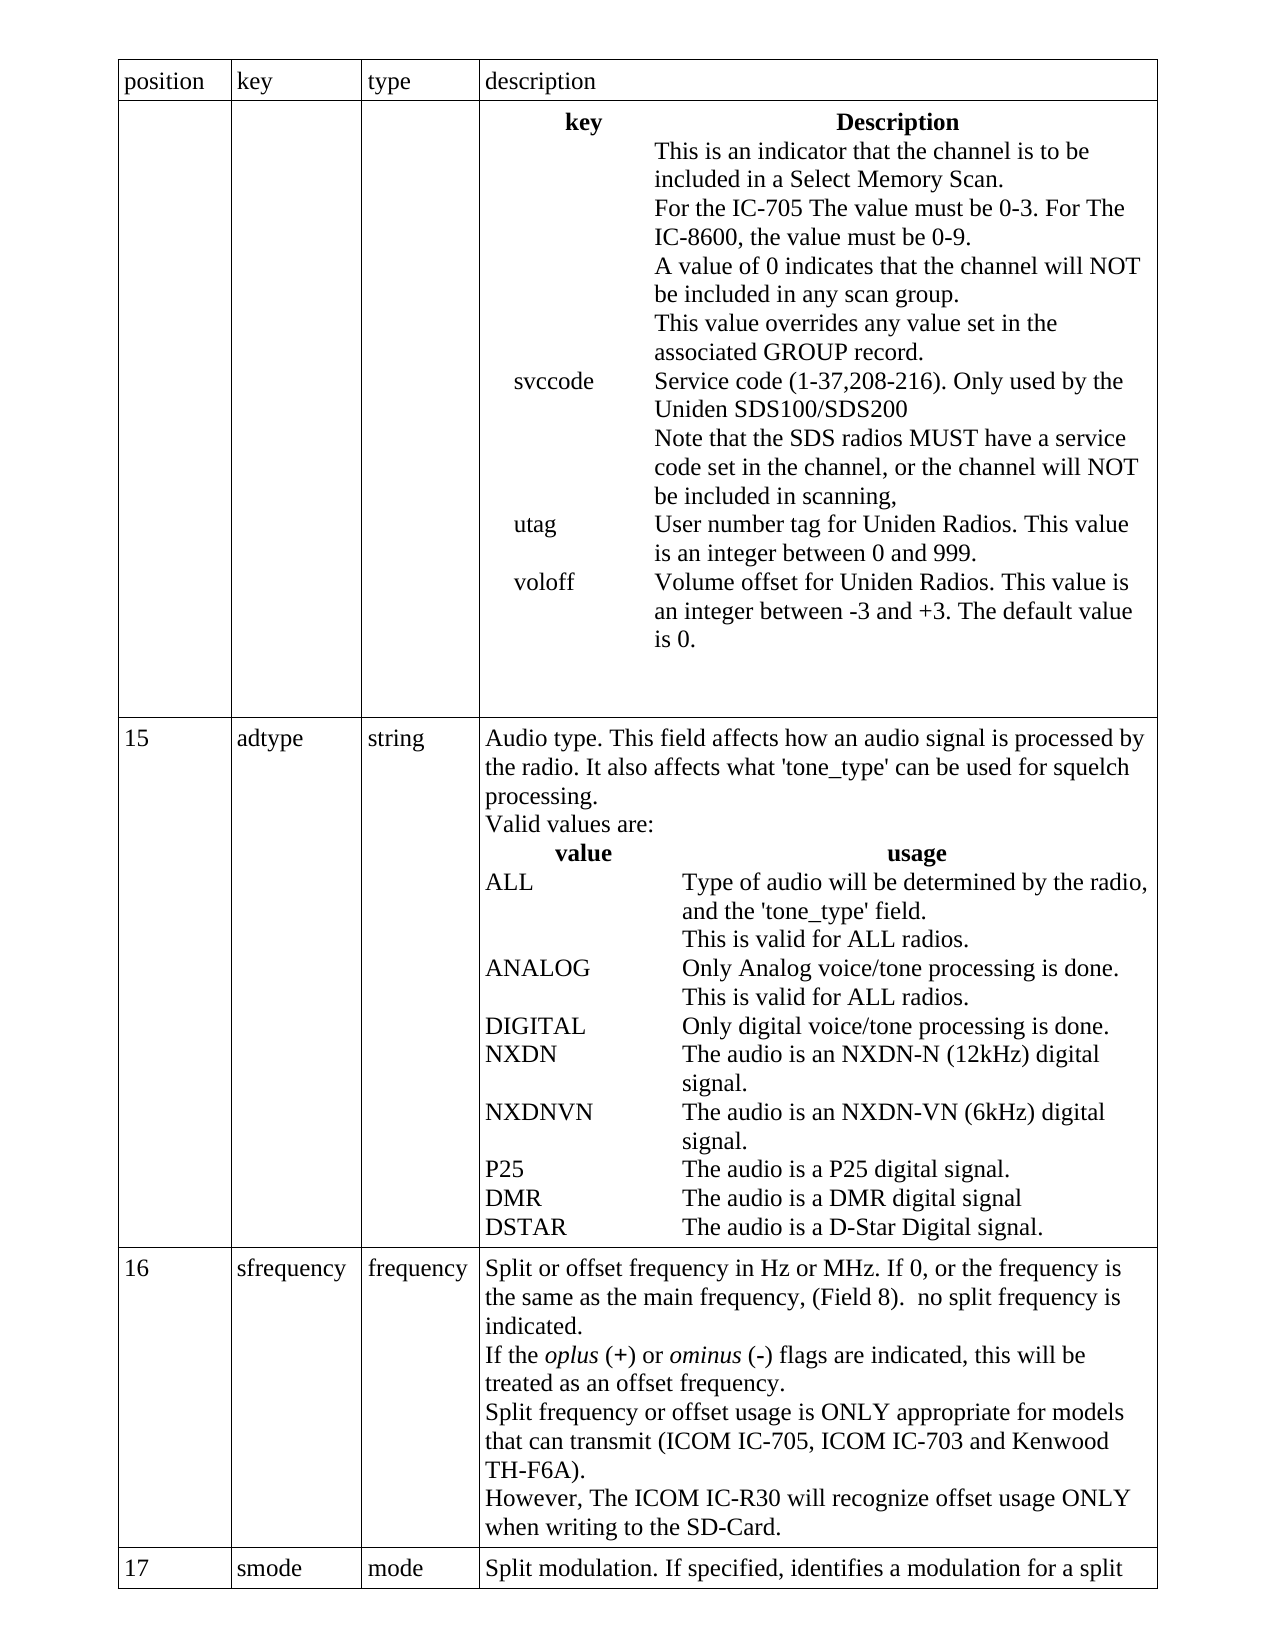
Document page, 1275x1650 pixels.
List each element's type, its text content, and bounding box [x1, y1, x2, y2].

table_cell [232, 101, 361, 717]
table_cell NXDNVN [485, 1097, 682, 1154]
table_cell [119, 101, 231, 717]
table_cell Type of audio will be determined by the radio, and the 'tone_type' field. This is valid for ALL radios. [682, 867, 1152, 953]
table_cell Split modulation. If specified, identifies a modulation for a split [480, 1548, 1157, 1588]
table_header position [119, 60, 231, 100]
table_cell User number tag for Uniden Radios. This value is an integer between 0 and 999. [654, 510, 1142, 567]
table_cell The audio is a P25 digital signal. [682, 1155, 1152, 1183]
table_cell 16 [119, 1248, 231, 1547]
table_cell Service code (1-37,208-216). Only used by the Uniden SDS100/SDS200 Note that the SDS radios MUST have a service code set in the channel, or the channel will NOT be included in scanning, [654, 366, 1142, 509]
table_cell Volume offset for Uniden Radios. This value is an integer between -3 and +3. The default value is 0. [654, 567, 1142, 653]
table_cell frequency [362, 1248, 479, 1547]
table_cell The audio is a DMR digital signal [682, 1183, 1152, 1212]
table_cell 15 [119, 718, 231, 1247]
table_header Description [654, 107, 1142, 136]
table_cell The audio is an NXDN-N (12kHz) digital signal. [682, 1040, 1152, 1097]
table_cell 17 [119, 1548, 231, 1588]
table_cell The audio is a D-Star Digital signal. [682, 1212, 1152, 1241]
table_cell DIGITAL [485, 1011, 682, 1039]
table_cell sfrequency [232, 1248, 361, 1547]
table_cell P25 [485, 1155, 682, 1183]
table_header type [362, 60, 479, 100]
table_cell ANALOG [485, 953, 682, 1011]
table_cell This is an indicator that the channel is to be included in a Select Memory Scan. For the IC-705 The value must be 0-3. For The IC-8600, the value must be 0-9. A value of 0 indicates that the channel will NOT be included in any scan group. This value overrides any value set in the associated GROUP record. [654, 136, 1142, 366]
table_cell [362, 101, 479, 717]
table_cell voloff [514, 567, 654, 653]
table_header key [232, 60, 361, 100]
table_cell svccode [514, 366, 654, 509]
table_cell NXDN [485, 1040, 682, 1097]
table_cell adtype [232, 718, 361, 1247]
table_cell DMR [485, 1183, 682, 1212]
table_cell [480, 101, 1157, 717]
table_header usage [682, 838, 1152, 867]
table_cell Audio type. This field affects how an audio signal is processed by the radio. It also affects what 'tone_type' can be used for squelch processing. Valid values are: [480, 718, 1157, 1247]
table_cell The audio is an NXDN-VN (6kHz) digital signal. [682, 1097, 1152, 1154]
table_cell mode [362, 1548, 479, 1588]
table_cell DSTAR [485, 1212, 682, 1241]
table_cell Only digital voice/tone processing is done. [682, 1011, 1152, 1039]
table_cell [514, 136, 654, 366]
table_header value [485, 838, 682, 867]
table_cell string [362, 718, 479, 1247]
table_cell utag [514, 510, 654, 567]
table_header key [514, 107, 654, 136]
table_cell Only Analog voice/tone processing is done. This is valid for ALL radios. [682, 953, 1152, 1011]
table_header description [480, 60, 1157, 100]
table_cell Split or offset frequency in Hz or MHz. If 0, or the frequency is the same as the main frequency, (Field 8). no split frequency is indicated. If the oplus (+) or ominus (-) flags are indicated, this will be treated as an offset frequency. Split frequency or offset usage is ONLY appropriate for models that can transmit (ICOM IC-705, ICOM IC-703 and Kenwood TH-F6A). However, The ICOM IC-R30 will recognize offset usage ONLY when writing to the SD-Card. [480, 1248, 1157, 1547]
table_cell smode [232, 1548, 361, 1588]
table_cell ALL [485, 867, 682, 953]
